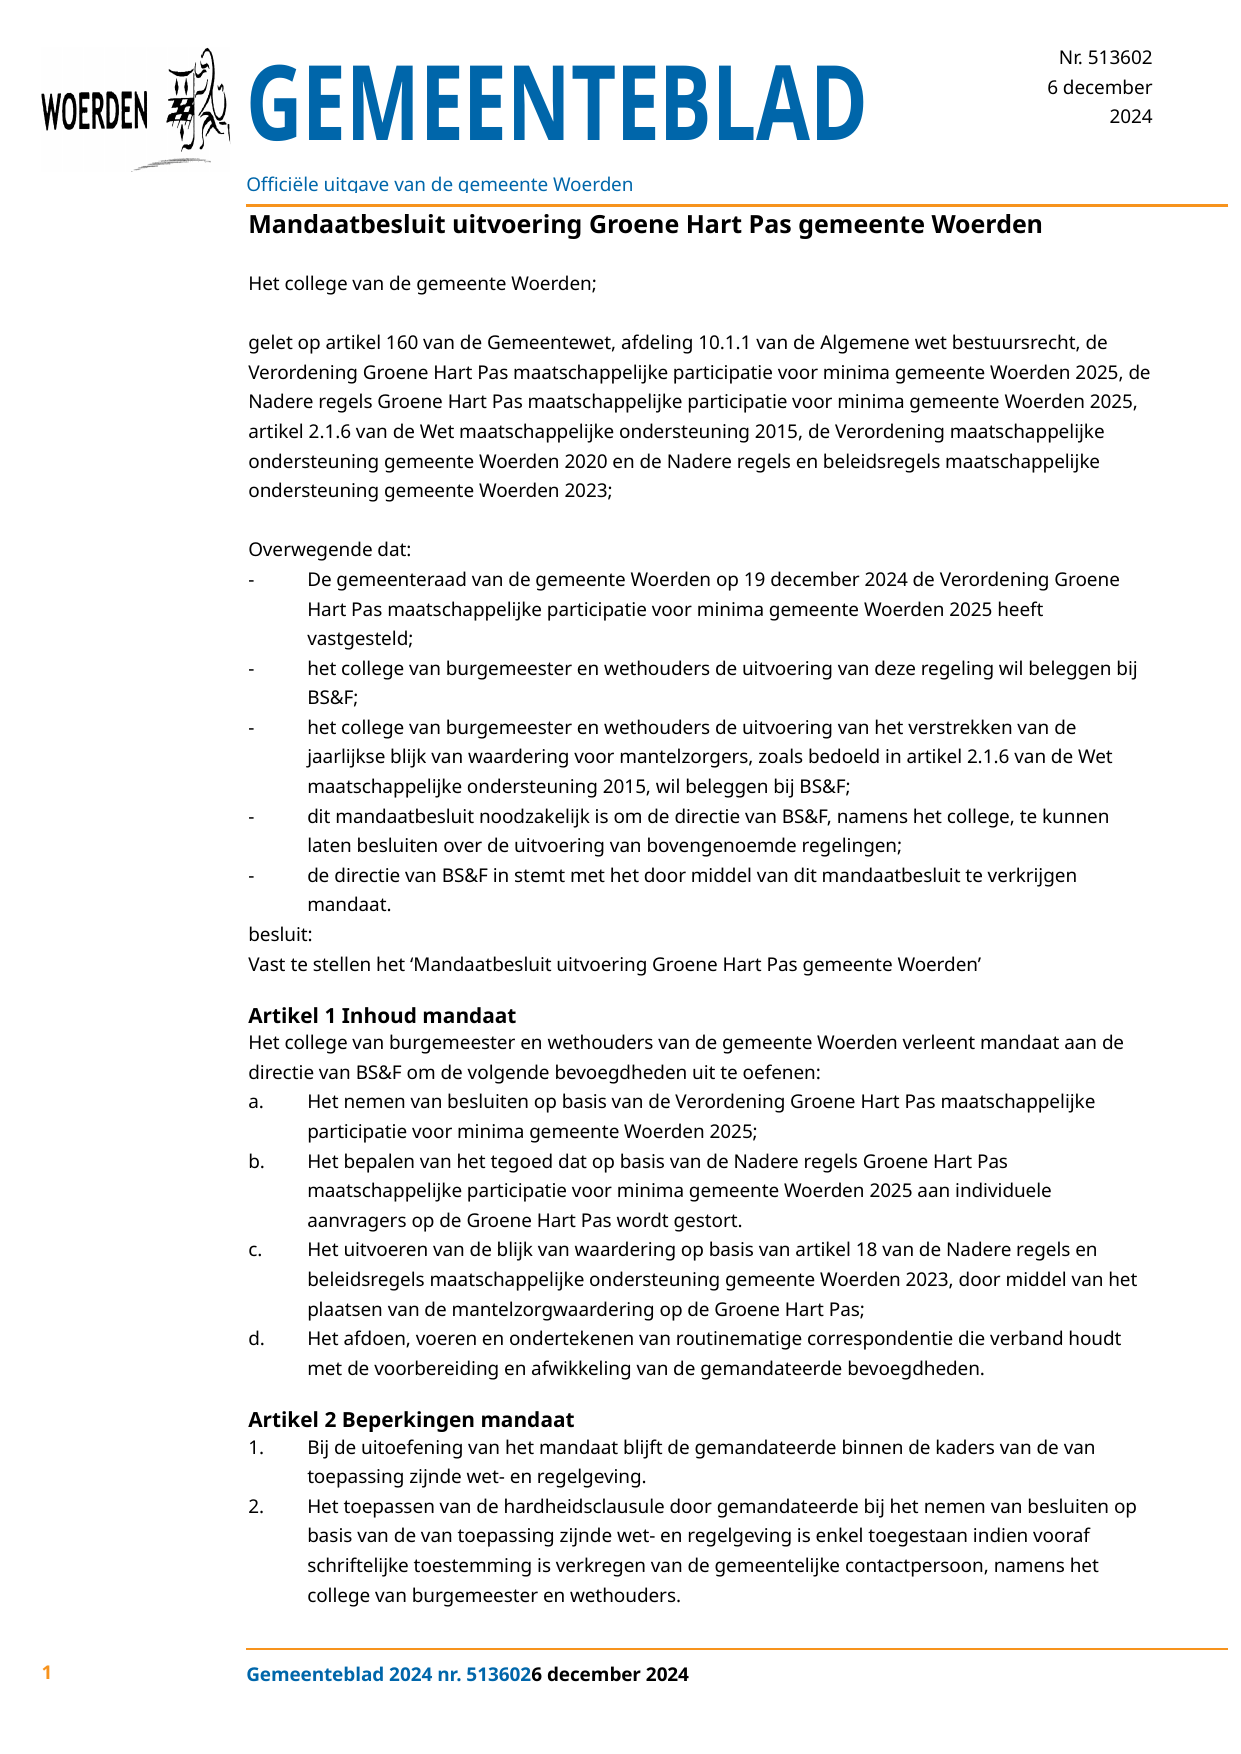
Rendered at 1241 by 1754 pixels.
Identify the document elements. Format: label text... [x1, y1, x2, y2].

list Het bepalen van het tegoed dat op basis van de Nadere regels Groene Hart Pas maatschappelijke participatie voor minima gemeente Woerden 2025 aan individuele aanvragers op de Groene Hart Pas wordt gestort. [248, 1148, 1152, 1233]
list Het toepassen van de hardheidsclausule door gemandateerde bij het nemen van besluiten op basis van de van toepassing zijnde wet- en regelgeving is enkel toegestaan indien vooraf schriftelijke toestemming is verkregen van de gemeentelijke contactpersoon, namens het college van burgemeester en wethouders. [248, 1493, 1152, 1607]
list het college van burgemeester en wethouders de uitvoering van het verstrekken van de jaarlijkse blijk van waardering voor mantelzorgers, zoals bedoeld in artikel 2.1.6 van de Wet maatschappelijke ondersteuning 2015, wil beleggen bij BS&F; [248, 714, 1152, 799]
list Het uitvoeren van de blijk van waardering op basis van artikel 18 van de Nadere regels en beleidsregels maatschappelijke ondersteuning gemeente Woerden 2023, door middel van het plaatsen van de mantelzorgwaardering op de Groene Hart Pas; [248, 1237, 1152, 1322]
list dit mandaatbesluit noodzakelijk is om de directie van BS&F, namens het college, te kunnen laten besluiten over de uitvoering van bovengenoemde regelingen; [248, 803, 1152, 858]
text gelet op artikel 160 van de Gemeentewet, afdeling 10.1.1 van de Algemene wet bestuursrecht, de Verordening Groene Hart Pas maatschappelijke participatie voor minima gemeente Woerden 2025, de Nadere regels Groene Hart Pas maatschappelijke participatie voor minima gemeente Woerden 2025, artikel 2.1.6 van de Wet maatschappelijke ondersteuning 2015, de Verordening maatschappelijke ondersteuning gemeente Woerden 2020 en de Nadere regels en beleidsregels maatschappelijke ondersteuning gemeente Woerden 2023; [248, 329, 1152, 503]
text Vast te stellen het ‘Mandaatbesluit uitvoering Groene Hart Pas gemeente Woerden’ [248, 951, 1152, 976]
list Het afdoen, voeren en ondertekenen van routinematige correspondentie die verband houdt met de voorbereiding en afwikkeling van de gemandateerde bevoegdheden. [248, 1325, 1152, 1381]
list de directie van BS&F in stemt met het door middel van dit mandaatbesluit te verkrijgen mandaat. [248, 862, 1152, 917]
text Overwegende dat: [248, 537, 1152, 562]
list Het nemen van besluiten op basis van de Verordening Groene Hart Pas maatschappelijke participatie voor minima gemeente Woerden 2025; [248, 1089, 1152, 1144]
list De gemeenteraad van de gemeente Woerden op 19 december 2024 de Verordening Groene Hart Pas maatschappelijke participatie voor minima gemeente Woerden 2025 heeft vastgesteld; [248, 566, 1152, 651]
text Artikel 1 Inhoud mandaat [248, 1001, 1152, 1029]
text Artikel 2 Beperkingen mandaat [248, 1405, 1152, 1434]
text besluit: [248, 921, 1152, 947]
text Het college van de gemeente Woerden; [248, 270, 1152, 296]
list het college van burgemeester en wethouders de uitvoering van deze regeling wil beleggen bij BS&F; [248, 655, 1152, 710]
text Het college van burgemeester en wethouders van de gemeente Woerden verleent mandaat aan de directie van BS&F om de volgende bevoegdheden uit te oefenen: [248, 1029, 1152, 1085]
text Mandaatbesluit uitvoering Groene Hart Pas gemeente Woerden [248, 207, 1152, 241]
picture [41, 47, 231, 172]
list Bij de uitoefening van het mandaat blijft de gemandateerde binnen de kaders van de van toepassing zijnde wet- en regelgeving. [248, 1434, 1152, 1489]
